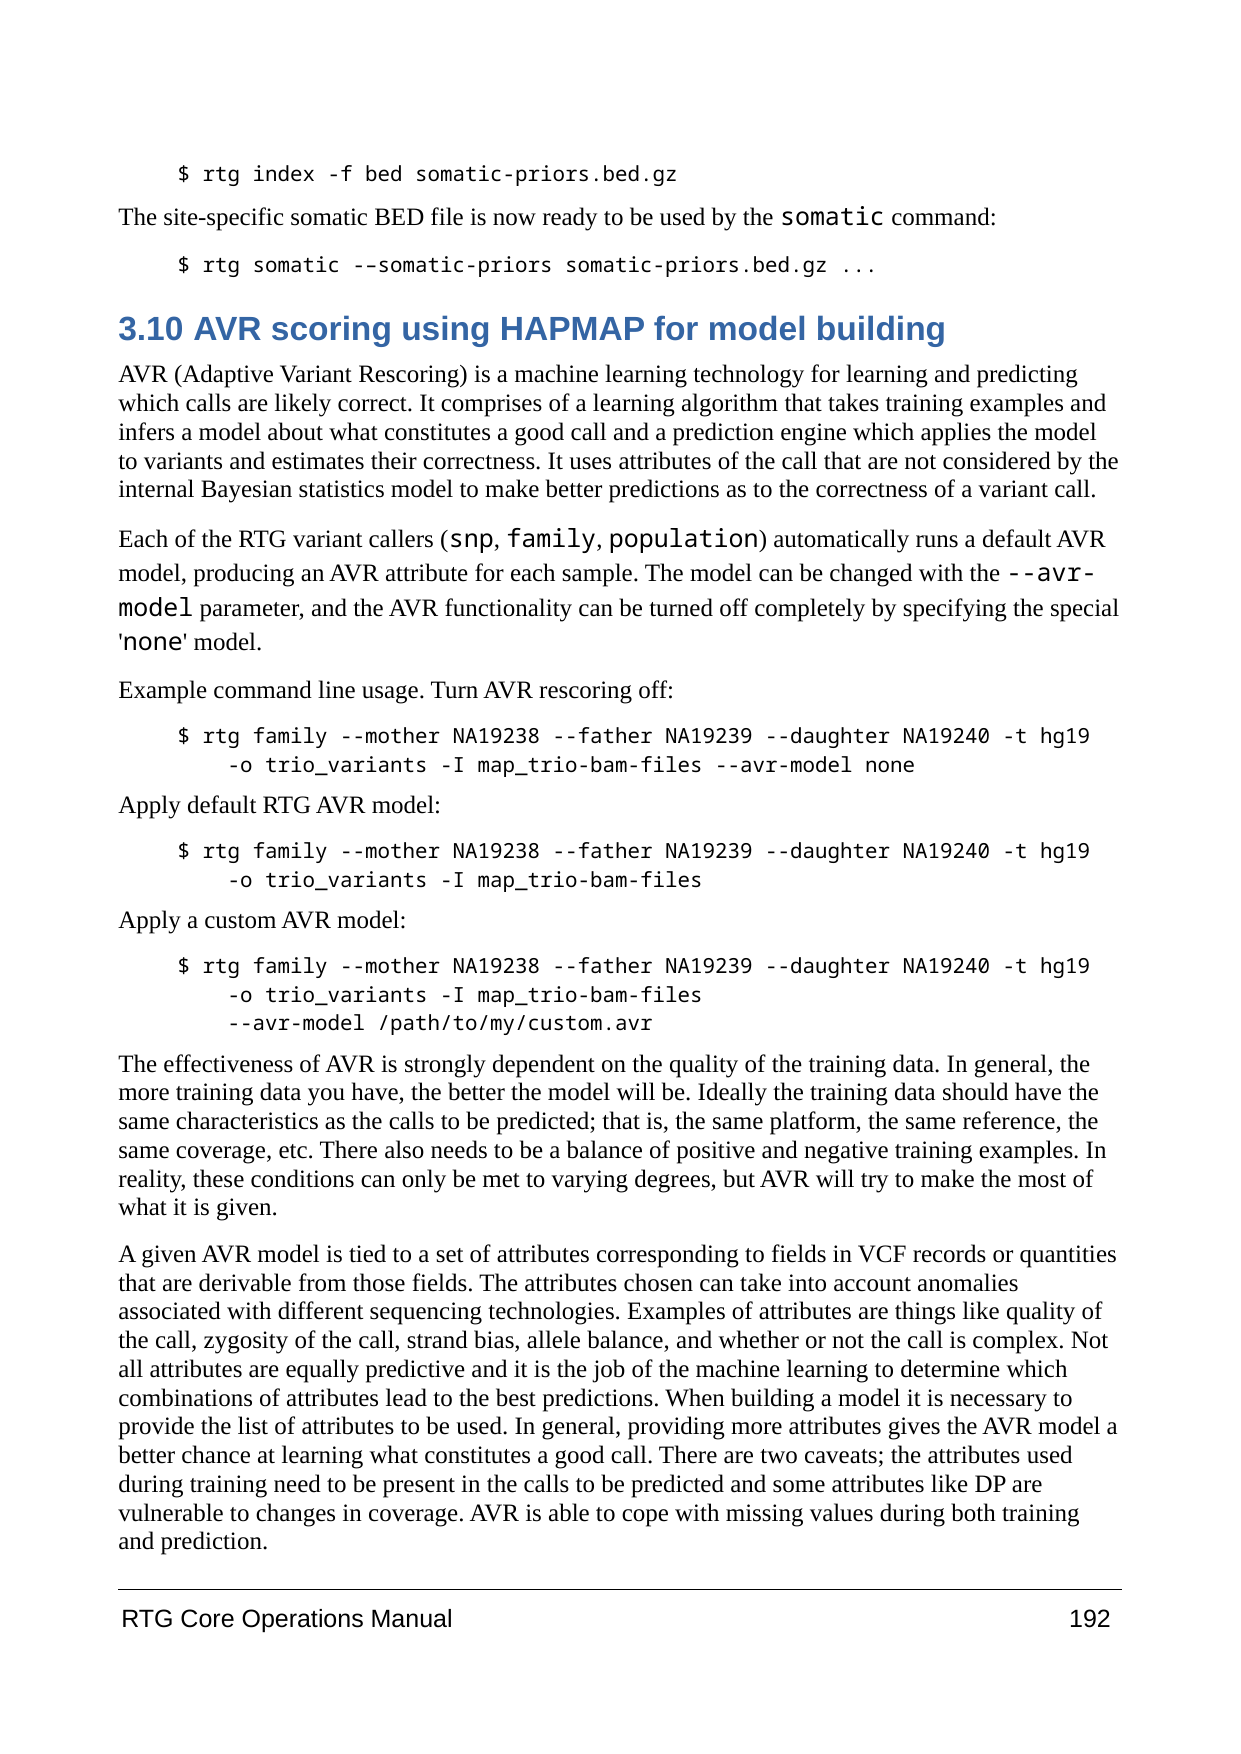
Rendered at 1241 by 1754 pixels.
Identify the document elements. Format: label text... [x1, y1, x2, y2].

text Each of the RTG variant callers (snp, family, population) automatically runs a default AVR model, producing an AVR attribute for each sample. The model can be changed with the --avr-model parameter, and the AVR functionality can be turned off completely by specifying the special 'none' model. [118, 521, 1122, 657]
subtitle AVR scoring using HAPMAP for model building [118, 308, 1122, 347]
text A given AVR model is tied to a set of attributes corresponding to fields in VCF records or quantities that are derivable from those fields. The attributes chosen can take into account anomalies associated with different sequencing technologies. Examples of attributes are things like quality of the call, zygosity of the call, strand bias, allele balance, and whether or not the call is complex. Not all attributes are equally predictive and it is the job of the machine learning to determine which combinations of attributes lead to the best predictions. When building a model it is necessary to provide the list of attributes to be used. In general, providing more attributes gives the AVR model a better chance at learning what constitutes a good call. There are two caveats; the attributes used during training need to be present in the calls to be predicted and some attributes like DP are vulnerable to changes in coverage. AVR is able to cope with missing values during both training and prediction. [118, 1239, 1122, 1555]
text Apply default RTG AVR model: [118, 790, 1122, 819]
text $ rtg index -f bed somatic-priors.bed.gz [177, 159, 1122, 187]
text AVR (Adaptive Variant Rescoring) is a machine learning technology for learning and predicting which calls are likely correct. It comprises of a learning algorithm that takes training examples and infers a model about what constitutes a good call and a prediction engine which applies the model to variants and estimates their correctness. It uses attributes of the call that are not considered by the internal Bayesian statistics model to make better predictions as to the correctness of a variant call. [118, 359, 1122, 503]
text -o trio_variants -I map_trio-bam-files --avr-model none [177, 750, 1122, 778]
text $ rtg family --mother NA19238 --father NA19239 --daughter NA19240 -t hg19 [177, 952, 1122, 980]
text --avr-model /path/to/my/custom.avr [177, 1008, 1122, 1037]
text The site-specific somatic BED file is now ready to be used by the somatic command: [118, 199, 1122, 233]
text The effectiveness of AVR is strongly dependent on the quality of the training data. In general, the more training data you have, the better the model will be. Ideally the training data should have the same characteristics as the calls to be predicted; that is, the same platform, the same reference, the same coverage, etc. There also needs to be a balance of positive and negative training examples. In reality, these conditions can only be met to varying degrees, but AVR will try to make the most of what it is given. [118, 1049, 1122, 1221]
text $ rtg somatic -–somatic-priors somatic-priors.bed.gz ... [177, 251, 1122, 279]
text $ rtg family --mother NA19238 --father NA19239 --daughter NA19240 -t hg19 [177, 721, 1122, 750]
text Apply a custom AVR model: [118, 905, 1122, 934]
text Example command line usage. Turn AVR rescoring off: [118, 675, 1122, 704]
text -o trio_variants -I map_trio-bam-files [177, 865, 1122, 893]
text $ rtg family --mother NA19238 --father NA19239 --daughter NA19240 -t hg19 [177, 837, 1122, 865]
text -o trio_variants -I map_trio-bam-files [177, 980, 1122, 1008]
